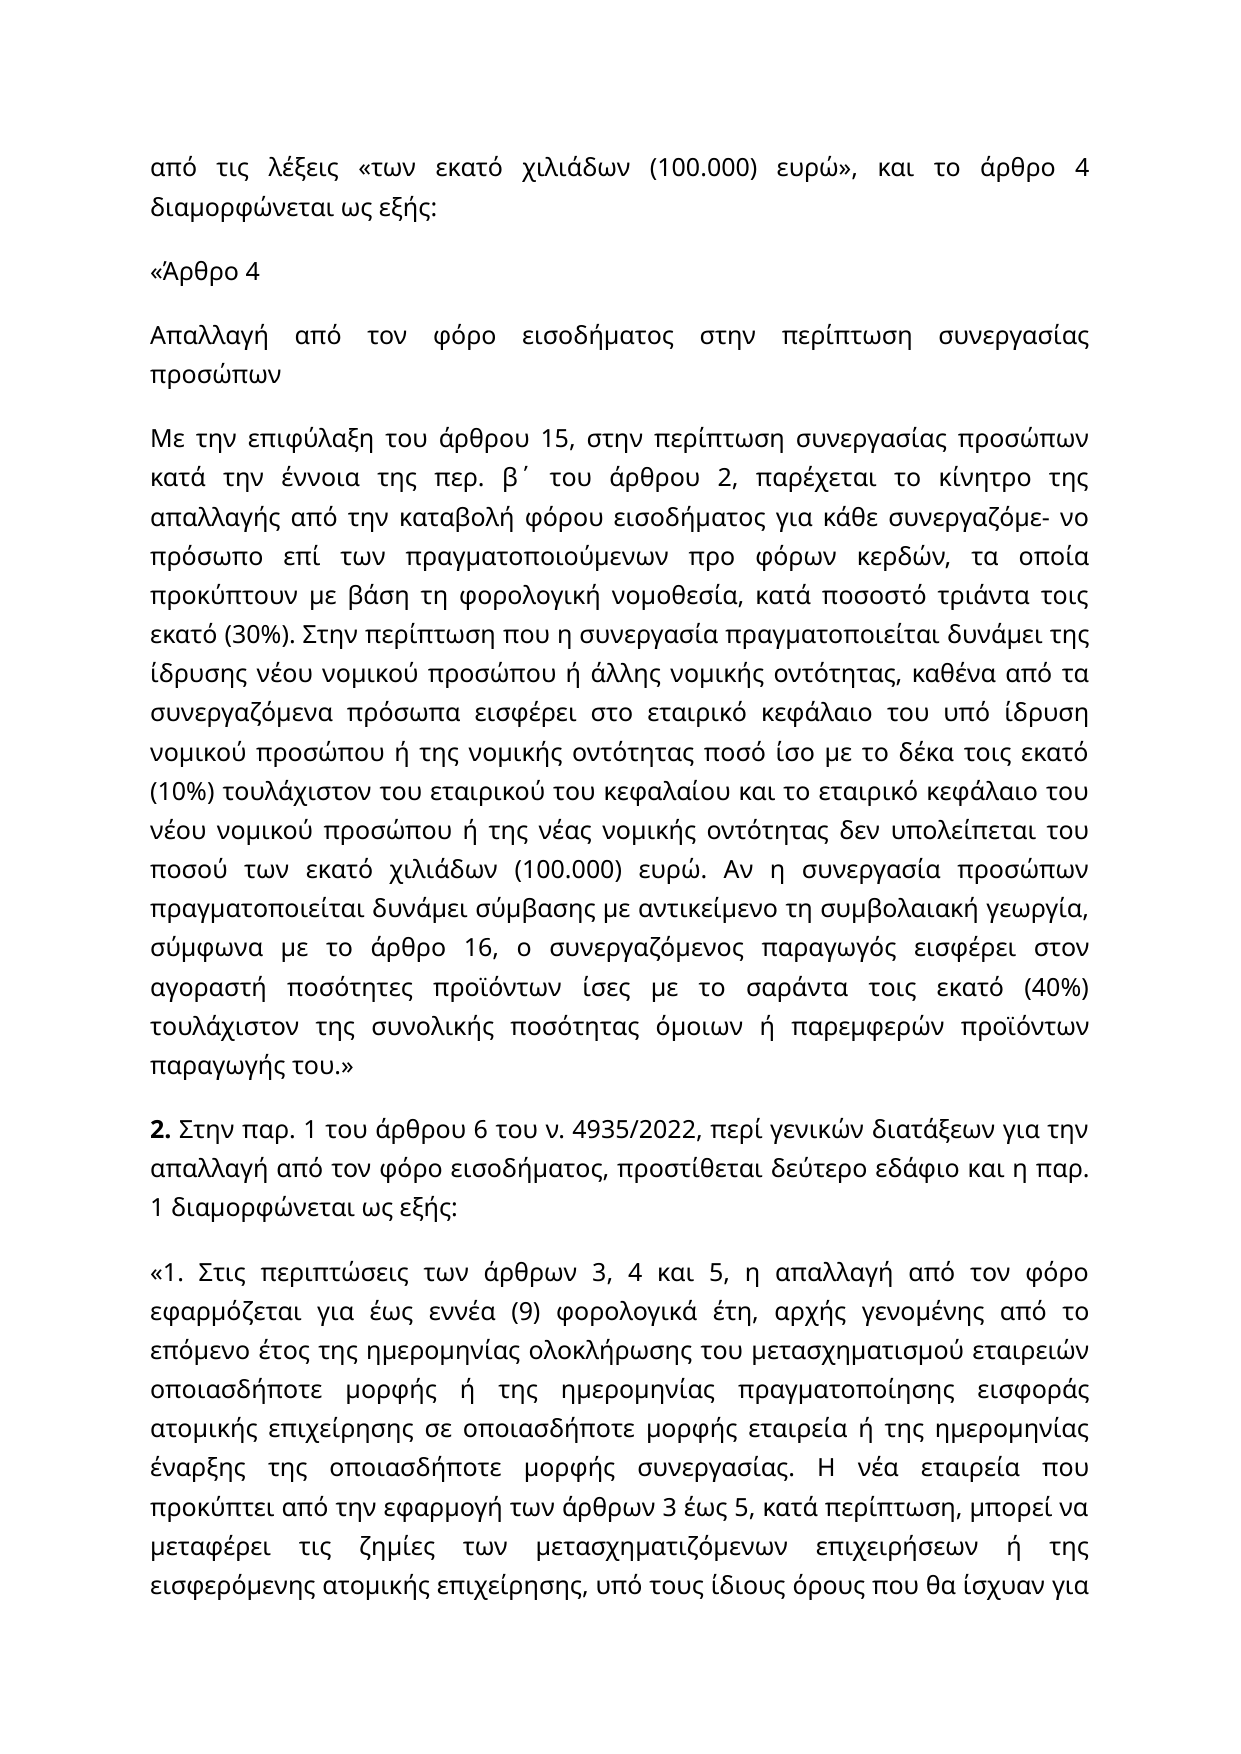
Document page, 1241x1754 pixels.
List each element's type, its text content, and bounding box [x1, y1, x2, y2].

text από τις λέξεις «των εκατό χιλιάδων (100.000) ευρώ», και το άρθρο 4 διαμορφώνεται ως εξής: [150, 150, 1090, 223]
text Με την επιφύλαξη του άρθρου 15, στην περίπτωση συνεργασίας προσώπων κατά την έννοια της περ. β΄ του άρθρου 2, παρέχεται το κίνητρο της απαλλαγής από την καταβολή φόρου εισοδήματος για κάθε συνεργαζόμε- νο πρόσωπο επί των πραγματοποιούμενων προ φόρων κερδών, τα οποία προκύπτουν με βάση τη φορολογική νομοθεσία, κατά ποσοστό τριάντα τοις εκατό (30%). Στην περίπτωση που η συνεργασία πραγματοποιείται δυνάμει της ίδρυσης νέου νομικού προσώπου ή άλλης νομικής οντότητας, καθένα από τα συνεργαζόμενα πρόσωπα εισφέρει στο εταιρικό κεφάλαιο του υπό ίδρυση νομικού προσώπου ή της νομικής οντότητας ποσό ίσο με το δέκα τοις εκατό (10%) τουλάχιστον του εταιρικού του κεφαλαίου και το εταιρικό κεφάλαιο του νέου νομικού προσώπου ή της νέας νομικής οντότητας δεν υπολείπεται του ποσού των εκατό χιλιάδων (100.000) ευρώ. Αν η συνεργασία προσώπων πραγματοποιείται δυνάμει σύμβασης με αντικείμενο τη συμβολαιακή γεωργία, σύμφωνα με το άρθρο 16, ο συνεργαζόμενος παραγωγός εισφέρει στον αγοραστή ποσότητες προϊόντων ίσες με το σαράντα τοις εκατό (40%) τουλάχιστον της συνολικής ποσότητας όμοιων ή παρεμφερών προϊόντων παραγωγής του.» [150, 421, 1090, 1082]
text 2. Στην παρ. 1 του άρθρου 6 του ν. 4935/2022, περί γενικών διατάξεων για την απαλλαγή από τον φόρο εισοδήματος, προστίθεται δεύτερο εδάφιο και η παρ. 1 διαμορφώνεται ως εξής: [150, 1112, 1090, 1224]
text «Άρθρο 4 [150, 253, 1090, 287]
text Απαλλαγή από τον φόρο εισοδήματος στην περίπτωση συνεργασίας προσώπων [150, 317, 1090, 391]
text «1. Στις περιπτώσεις των άρθρων 3, 4 και 5, η απαλλαγή από τον φόρο εφαρμόζεται για έως εννέα (9) φορολογικά έτη, αρχής γενομένης από το επόμενο έτος της ημερομηνίας ολοκλήρωσης του μετασχηματισμού εταιρειών οποιασδήποτε μορφής ή της ημερομηνίας πραγματοποίησης εισφοράς ατομικής επιχείρησης σε οποιασδήποτε μορφής εταιρεία ή της ημερομηνίας έναρξης της οποιασδήποτε μορφής συνεργασίας. Η νέα εταιρεία που προκύπτει από την εφαρμογή των άρθρων 3 έως 5, κατά περίπτωση, μπορεί να μεταφέρει τις ζημίες των μετασχηματιζόμενων επιχειρήσεων ή της εισφερόμενης ατομικής επιχείρησης, υπό τους ίδιους όρους που θα ίσχυαν για [150, 1254, 1090, 1602]
